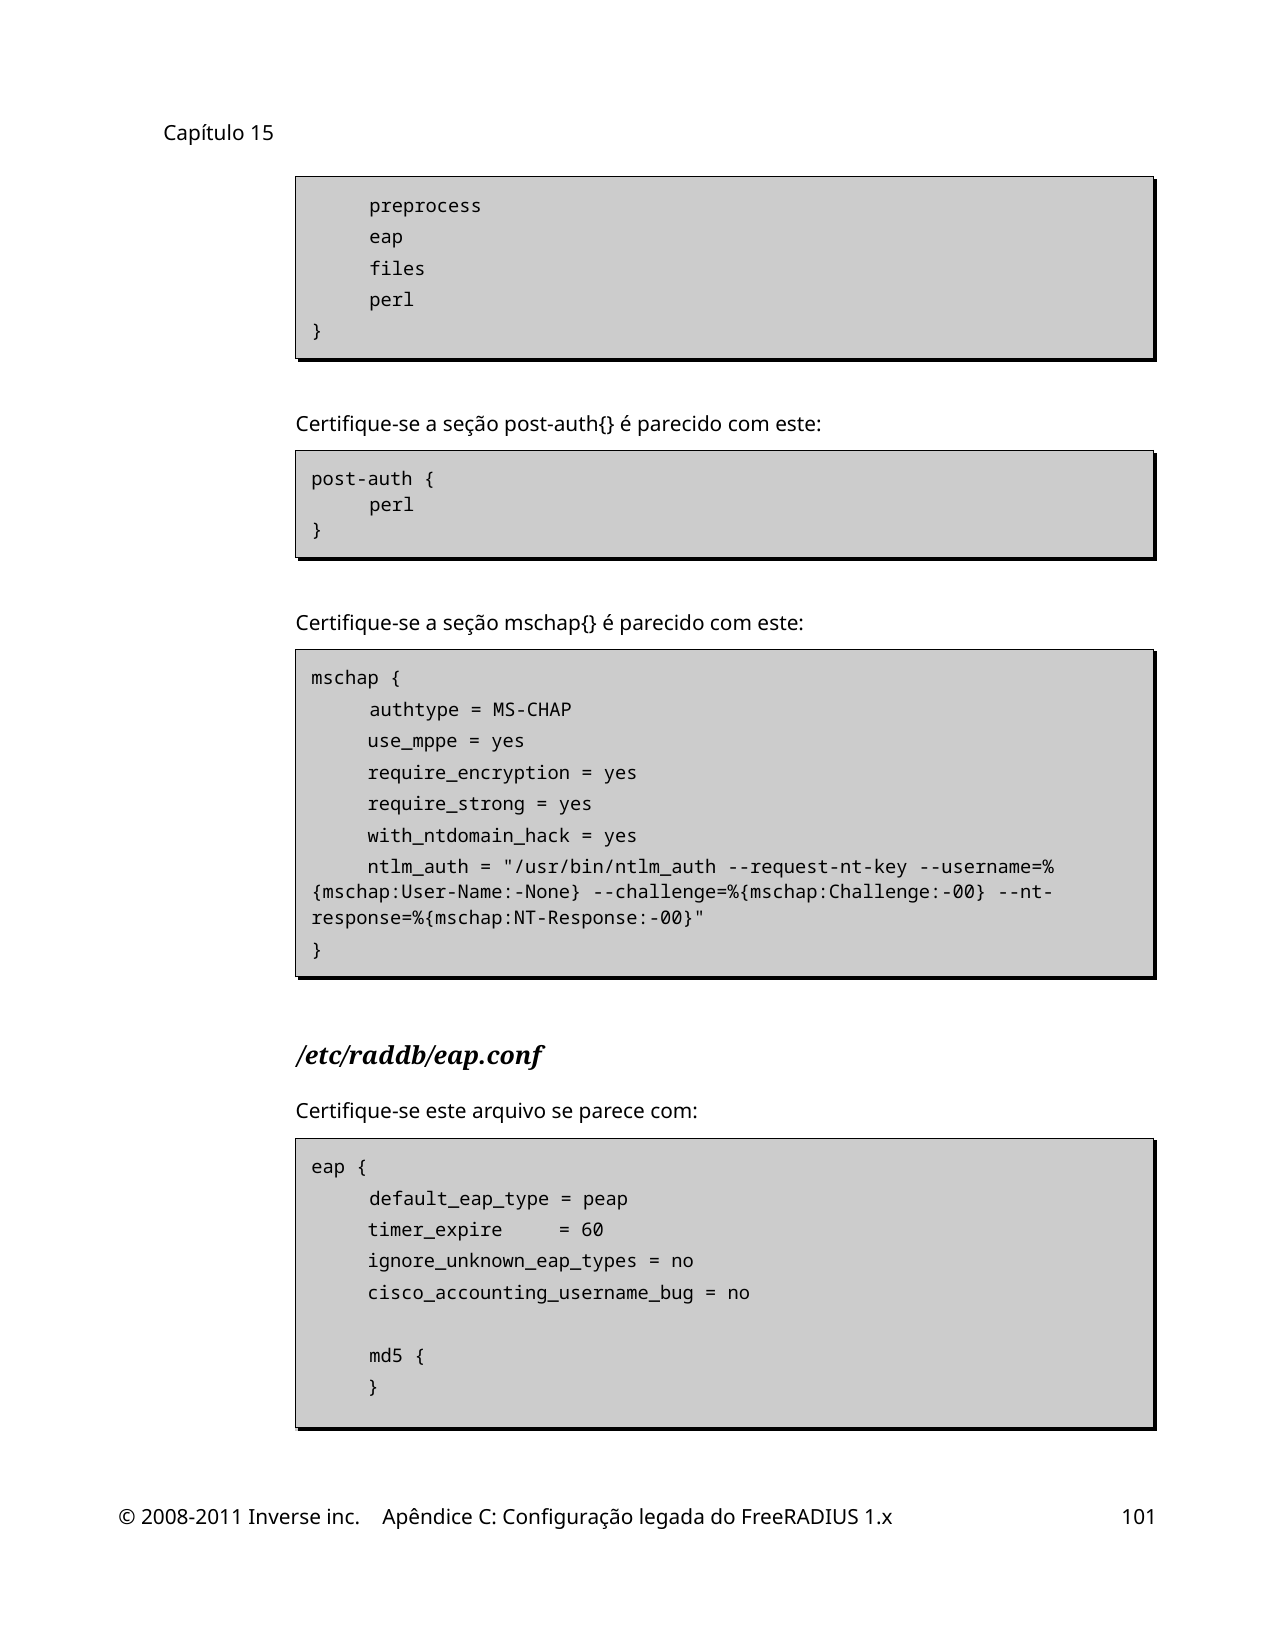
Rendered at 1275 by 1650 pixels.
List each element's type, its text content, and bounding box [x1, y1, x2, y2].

text Certifique-se a seção post-auth{} é parecido com este: [295, 409, 1157, 437]
text eap { [296, 1139, 1153, 1169]
text authtype = MS-CHAP [296, 680, 1153, 712]
text ntlm_auth = "/usr/bin/ntlm_auth --request-nt-key --username=%{mschap:User-Name:-None} --challenge=%{mschap:Challenge:-00} --nt-response=%{mschap:NT-Response:-00}" [296, 837, 1153, 920]
text files [296, 239, 1153, 270]
text use_mppe = yes [296, 712, 1153, 743]
text require_encryption = yes [296, 743, 1153, 774]
text } [296, 302, 1153, 358]
text cisco_accounting_username_bug = no [296, 1263, 1153, 1295]
text Certifique-se a seção mschap{} é parecido com este: [295, 608, 1157, 636]
text timer_expire = 60 [296, 1201, 1153, 1232]
text Certifique-se este arquivo se parece com: [295, 1097, 1157, 1125]
text preprocess [296, 177, 1153, 207]
text } [296, 920, 1153, 976]
text default_eap_type = peap [296, 1169, 1153, 1201]
text } [296, 1358, 1153, 1389]
text perl [296, 270, 1153, 302]
text with_ntdomain_hack = yes [296, 806, 1153, 837]
text ignore_unknown_eap_types = no [296, 1232, 1153, 1263]
text require_strong = yes [296, 774, 1153, 806]
text mschap { [296, 650, 1153, 680]
text post-auth { perl } [296, 451, 1153, 557]
text md5 { [296, 1326, 1153, 1358]
text eap [296, 207, 1153, 239]
subtitle /etc/raddb/eap.conf [260, 1038, 1157, 1072]
